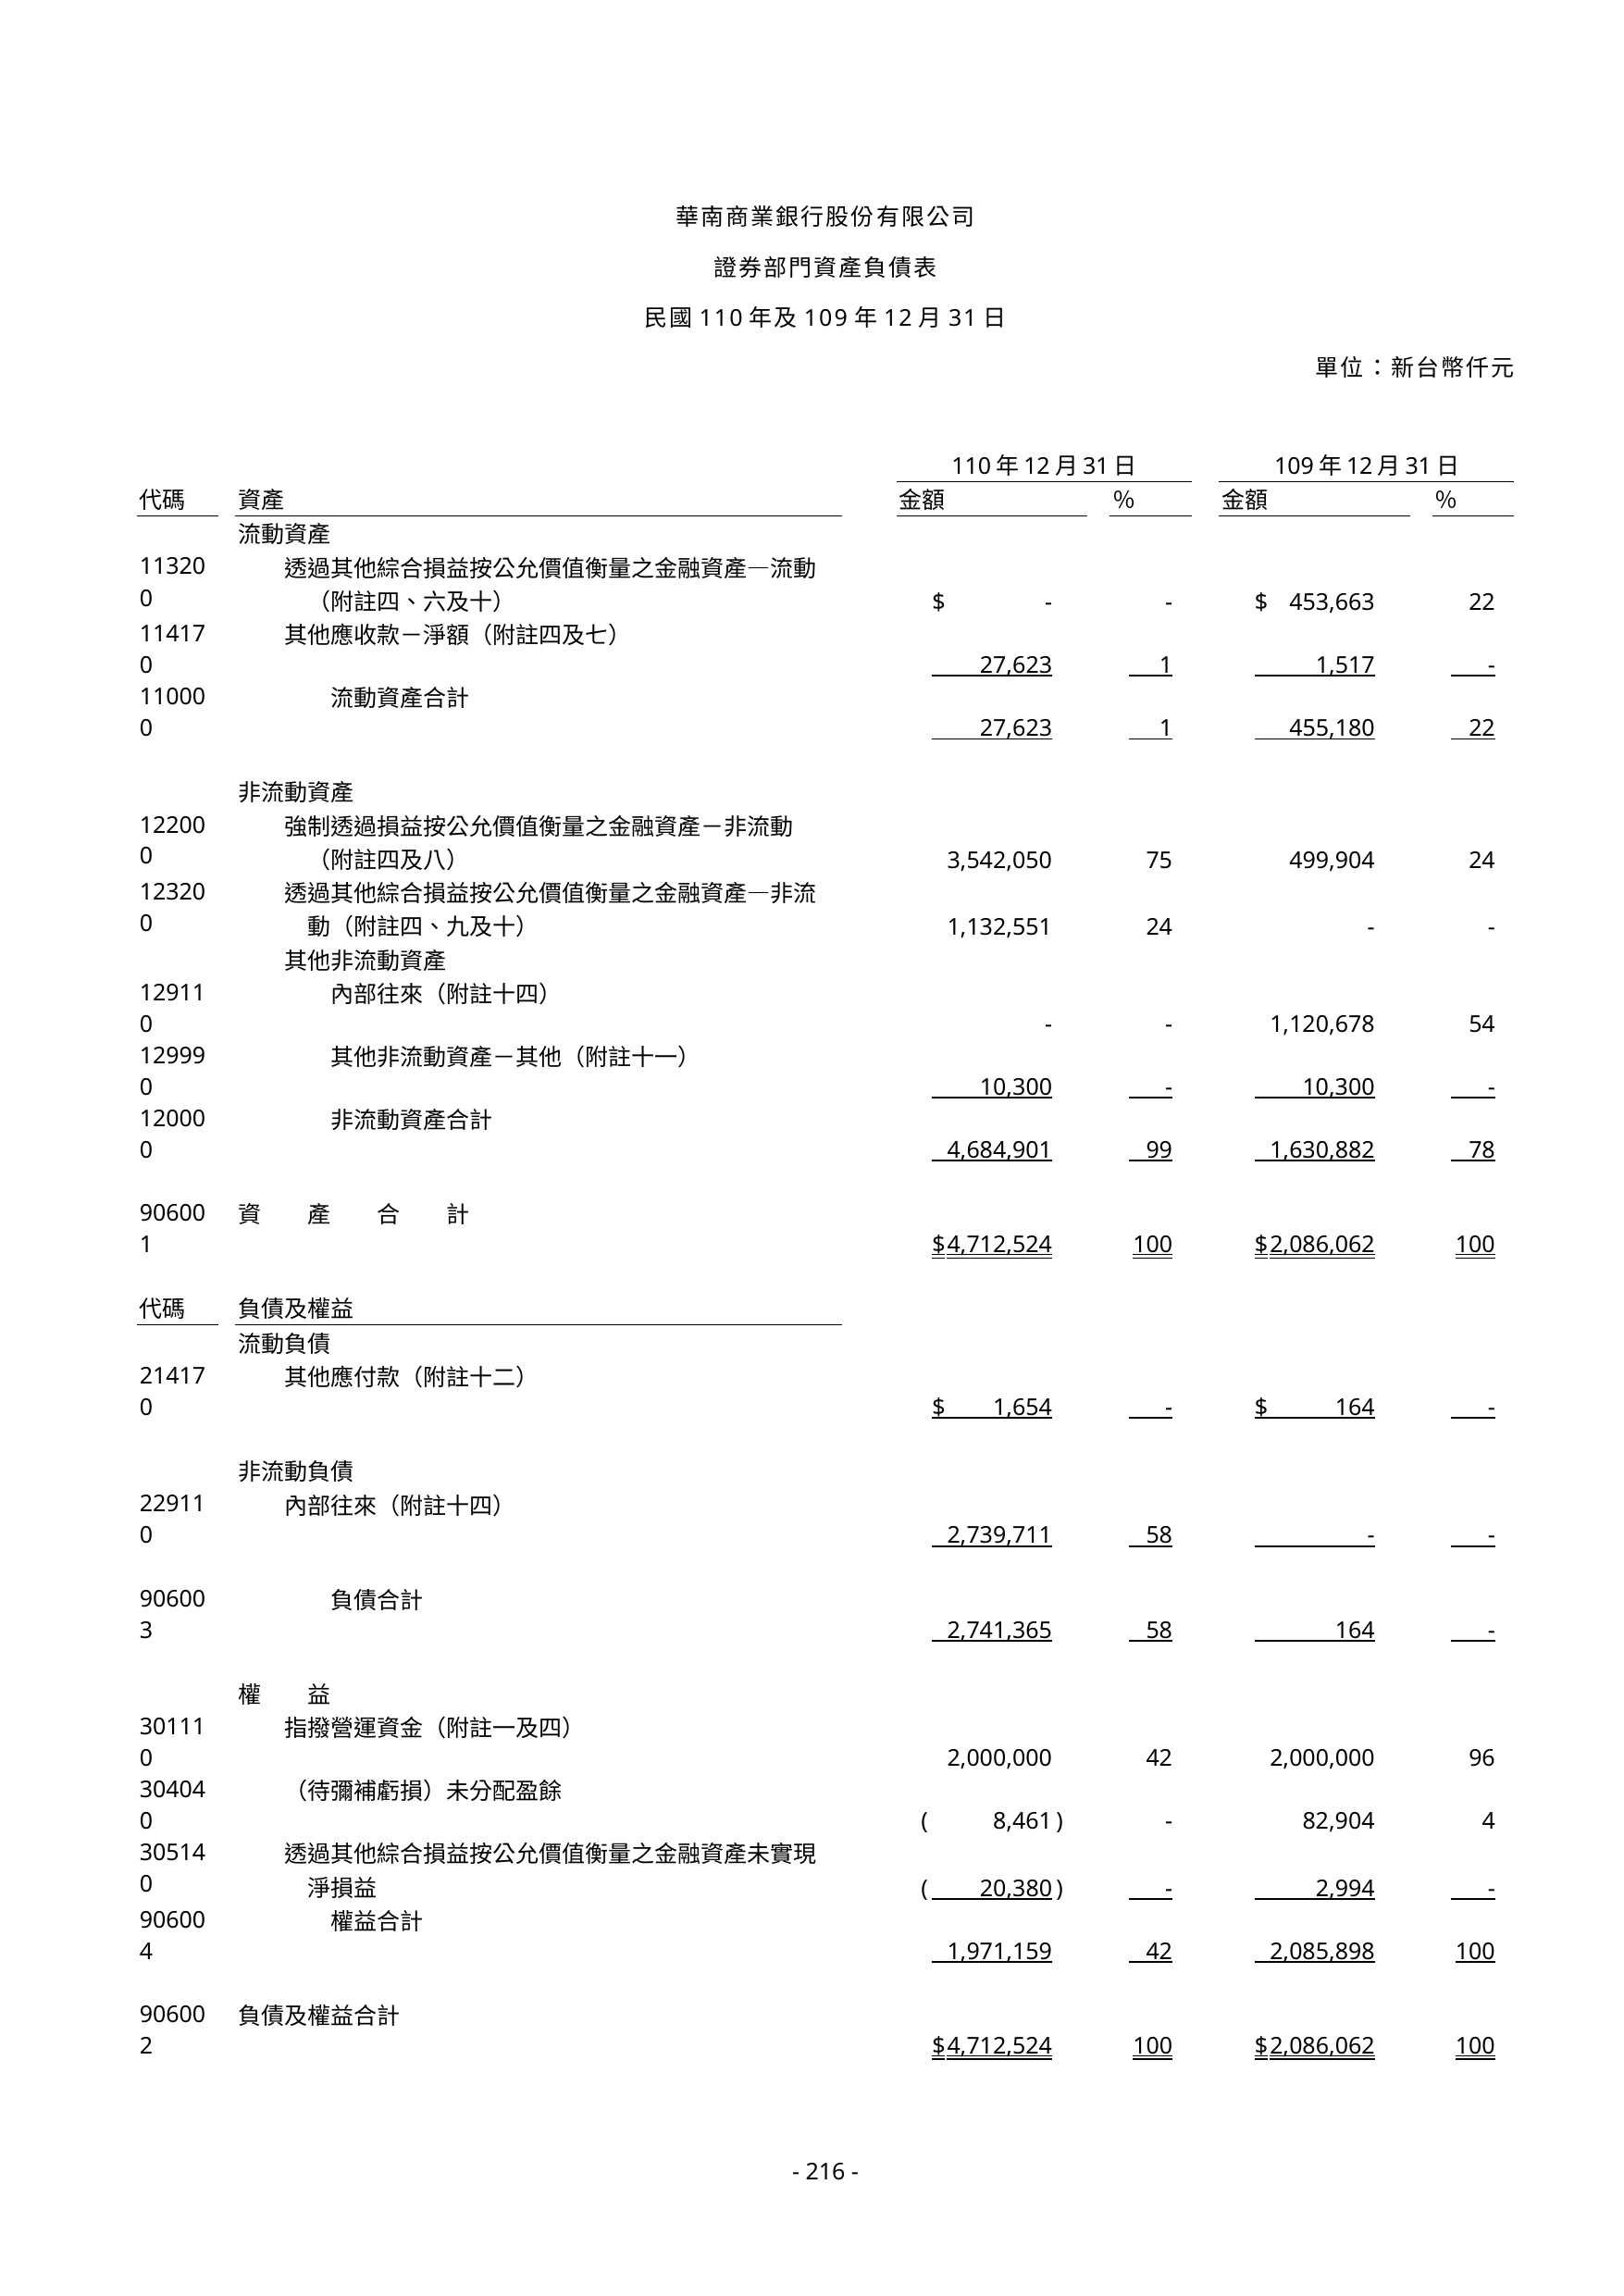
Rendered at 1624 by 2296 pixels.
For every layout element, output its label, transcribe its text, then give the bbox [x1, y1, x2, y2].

table_cell [1410, 1260, 1432, 1291]
table_cell [1432, 1454, 1514, 1487]
table_cell - [1110, 1359, 1192, 1422]
table_cell [842, 1773, 897, 1836]
table_cell 1,971,159 [897, 1903, 1087, 1966]
table_cell 代碼 [137, 1291, 218, 1324]
table_cell 流動資產 [235, 516, 841, 550]
table_cell [1087, 550, 1110, 617]
text 民國110年及109年12月31日 [137, 299, 1514, 333]
table_cell 58 [1110, 1582, 1192, 1644]
table_cell 100 [1432, 1197, 1514, 1260]
table_cell [1192, 1291, 1219, 1324]
table_cell [842, 1422, 897, 1454]
table_cell [842, 1039, 897, 1102]
table_cell [1410, 975, 1432, 1038]
table_cell [1087, 1291, 1110, 1324]
table_cell - [1432, 1836, 1514, 1903]
table_cell ％ [1110, 482, 1192, 515]
table_cell 流動負債 [235, 1325, 841, 1359]
table_cell [1192, 680, 1219, 743]
table_cell [1110, 1260, 1192, 1291]
table_cell [1192, 481, 1219, 515]
table_cell 2,739,711 [897, 1487, 1087, 1550]
table_cell 2,000,000 [1219, 1710, 1410, 1773]
table_cell - [1432, 617, 1514, 680]
table_cell - [1110, 1039, 1192, 1102]
table_cell [137, 1165, 218, 1197]
table_cell [1432, 1165, 1514, 1197]
table_cell [842, 1197, 897, 1260]
table_cell 4,684,901 [897, 1102, 1087, 1165]
table_cell [1192, 1454, 1219, 1487]
table_cell [235, 743, 841, 775]
table_cell [137, 1644, 218, 1676]
table_cell [1087, 808, 1110, 875]
table_cell [218, 1260, 235, 1291]
table_cell $ 4,712,524 [897, 1197, 1087, 1260]
table_cell [842, 1676, 897, 1710]
table_cell [1087, 875, 1110, 942]
table_cell 304040 [137, 1773, 218, 1836]
table_cell [1410, 1039, 1432, 1102]
table_cell [1192, 1165, 1219, 1197]
table_cell [1410, 1773, 1432, 1836]
table_cell 906004 [137, 1903, 218, 1966]
table_cell 75 [1110, 808, 1192, 875]
table_cell [897, 1644, 1087, 1676]
table_cell [1192, 515, 1219, 550]
table_cell - [1110, 975, 1192, 1038]
table_cell [1087, 775, 1110, 808]
table_cell [137, 1325, 218, 1359]
table_cell [1410, 680, 1432, 743]
table_cell [842, 1903, 897, 1966]
table_cell [1410, 1998, 1432, 2061]
table_cell [218, 617, 235, 680]
table_cell $ 2,086,062 [1219, 1998, 1410, 2061]
table_cell 24 [1432, 808, 1514, 875]
table_cell [235, 1550, 841, 1582]
table_cell [1192, 1324, 1219, 1359]
table_cell [1087, 1102, 1110, 1165]
table_cell [1410, 1422, 1432, 1454]
table_cell [842, 1550, 897, 1582]
table_cell [1192, 808, 1219, 875]
table_cell 2,994 [1219, 1836, 1410, 1903]
table_cell [842, 617, 897, 680]
table_cell [897, 743, 1087, 775]
table_cell [897, 1967, 1087, 1997]
table_cell [1087, 1998, 1110, 2061]
table_cell [218, 1836, 235, 1903]
table_cell [1410, 1291, 1432, 1324]
table_cell [897, 942, 1087, 975]
table_cell 54 [1432, 975, 1514, 1038]
table_cell [137, 1422, 218, 1454]
table_cell 22 [1432, 550, 1514, 617]
table_cell 114170 [137, 617, 218, 680]
table_header [218, 447, 235, 480]
table_cell ( 8,461 ) [897, 1773, 1087, 1836]
table_cell [137, 942, 218, 975]
table_cell [1432, 516, 1514, 550]
table_cell [1219, 1644, 1410, 1676]
table_cell [1410, 1903, 1432, 1966]
table_header 109年12月31日 [1219, 447, 1514, 480]
table_cell 499,904 [1219, 808, 1410, 875]
table_cell 129110 [137, 975, 218, 1038]
table_cell [1087, 1324, 1110, 1359]
table_cell [1087, 1197, 1110, 1260]
table_cell [1410, 875, 1432, 942]
table_cell 2,000,000 [897, 1710, 1087, 1773]
table_cell [1410, 515, 1432, 550]
table_cell [218, 808, 235, 875]
table_cell [1219, 1676, 1410, 1710]
table_cell [842, 1102, 897, 1165]
table_cell [1432, 1291, 1514, 1324]
table_cell [218, 1324, 235, 1359]
table_cell $ 1,654 [897, 1359, 1087, 1422]
table_cell 1 [1110, 617, 1192, 680]
table_cell 42 [1110, 1903, 1192, 1966]
table_cell 214170 [137, 1359, 218, 1422]
table_cell [1087, 1967, 1110, 1997]
table_cell - [1110, 550, 1192, 617]
table_cell [1192, 875, 1219, 942]
table_cell 10,300 [897, 1039, 1087, 1102]
table_cell 906002 [137, 1998, 218, 2061]
table_cell [842, 550, 897, 617]
table_cell 4 [1432, 1773, 1514, 1836]
table_cell 其他應收款－淨額（附註四及七） [235, 617, 841, 680]
table_cell 指撥營運資金（附註一及四） [235, 1710, 841, 1773]
table_cell - [1110, 1836, 1192, 1903]
table_cell [1410, 1836, 1432, 1903]
table_cell [218, 1359, 235, 1422]
table_cell - [1432, 875, 1514, 942]
table_cell [842, 1324, 897, 1359]
table_cell [218, 1582, 235, 1644]
table_cell 100 [1110, 1197, 1192, 1260]
table_cell [1087, 1773, 1110, 1836]
table_cell [218, 1422, 235, 1454]
table_cell 110000 [137, 680, 218, 743]
table_cell [1192, 1710, 1219, 1773]
table_cell [842, 808, 897, 875]
table_cell [897, 1165, 1087, 1197]
table_cell 906003 [137, 1582, 218, 1644]
table_cell [1110, 1324, 1192, 1359]
table_cell 負債及權益 [235, 1291, 841, 1324]
table_cell [842, 775, 897, 808]
table_cell [1110, 1422, 1192, 1454]
table_cell [1219, 1291, 1410, 1324]
table_cell [1410, 1676, 1432, 1710]
table_cell [842, 975, 897, 1038]
table_cell [1219, 775, 1410, 808]
table_cell 1,132,551 [897, 875, 1087, 942]
table_cell [1410, 1644, 1432, 1676]
table_cell [235, 1967, 841, 1997]
table_cell [1432, 942, 1514, 975]
table_cell 27,623 [897, 617, 1087, 680]
table_cell [1087, 617, 1110, 680]
table_cell 3,542,050 [897, 808, 1087, 875]
table_cell 內部往來（附註十四） [235, 975, 841, 1038]
table_cell [1410, 942, 1432, 975]
table_cell [1087, 482, 1110, 515]
table_cell [218, 1676, 235, 1710]
table_cell [897, 1291, 1087, 1324]
table_cell - [1432, 1359, 1514, 1422]
table_cell 99 [1110, 1102, 1192, 1165]
table_cell 82,904 [1219, 1773, 1410, 1836]
table_cell 非流動資產合計 [235, 1102, 841, 1165]
table_cell [1432, 1422, 1514, 1454]
table_cell [1219, 1454, 1410, 1487]
table_cell [842, 1454, 897, 1487]
table_cell 96 [1432, 1710, 1514, 1773]
table_cell 透過其他綜合損益按公允價值衡量之金融資產—流動（附註四、六及十） [235, 550, 841, 617]
table_cell [1110, 1676, 1192, 1710]
table_cell 129990 [137, 1039, 218, 1102]
table_cell [842, 1710, 897, 1773]
table_cell [842, 1260, 897, 1291]
table_cell 其他應付款（附註十二） [235, 1359, 841, 1422]
table_cell [235, 1422, 841, 1454]
table_cell [1110, 743, 1192, 775]
table_cell 透過其他綜合損益按公允價值衡量之金融資產—非流動（附註四、九及十） [235, 875, 841, 942]
table_cell [218, 1291, 235, 1324]
table_cell [1410, 1967, 1432, 1997]
table_cell [1219, 1324, 1410, 1359]
table_cell [1192, 1550, 1219, 1582]
table_cell [1410, 1454, 1432, 1487]
table_cell 27,623 [897, 680, 1087, 743]
table_cell [842, 875, 897, 942]
table_cell - [1432, 1487, 1514, 1550]
table_cell [1410, 743, 1432, 775]
table_cell - [1219, 875, 1410, 942]
table_cell [1110, 516, 1192, 550]
table_cell [1110, 1967, 1192, 1997]
table_cell [1192, 1644, 1219, 1676]
table_cell 120000 [137, 1102, 218, 1165]
table_cell 負債合計 [235, 1582, 841, 1644]
table_cell [137, 1967, 218, 1997]
table_cell [235, 1260, 841, 1291]
table_cell [1192, 1102, 1219, 1165]
table_cell $ 2,086,062 [1219, 1197, 1410, 1260]
table_cell [897, 1454, 1087, 1487]
table_cell - [1432, 1039, 1514, 1102]
table_cell [1410, 1710, 1432, 1773]
table_cell [1432, 743, 1514, 775]
table_cell [1432, 775, 1514, 808]
table_cell [1219, 516, 1410, 550]
table_cell [218, 481, 235, 515]
table_cell [1087, 1487, 1110, 1550]
table_cell [1192, 1422, 1219, 1454]
table_cell [1410, 1197, 1432, 1260]
table_cell [1192, 1903, 1219, 1966]
table_cell 1 [1110, 680, 1192, 743]
table_cell [1192, 1676, 1219, 1710]
table_cell $ - [897, 550, 1087, 617]
table_cell - [1110, 1773, 1192, 1836]
table_cell [1087, 1582, 1110, 1644]
text 華南商業銀行股份有限公司 [137, 199, 1514, 232]
table_cell 455,180 [1219, 680, 1410, 743]
table_cell [218, 1773, 235, 1836]
table_cell [218, 1998, 235, 2061]
table_cell [1192, 1359, 1219, 1422]
table_cell [1410, 1165, 1432, 1197]
table_cell [1192, 1260, 1219, 1291]
table_cell [1087, 1165, 1110, 1197]
table_cell [1410, 1487, 1432, 1550]
table_cell 164 [1219, 1582, 1410, 1644]
table_cell [218, 875, 235, 942]
table_cell 24 [1110, 875, 1192, 942]
table_cell [897, 1676, 1087, 1710]
table_cell [1432, 1967, 1514, 1997]
table_cell [1110, 775, 1192, 808]
table_cell [1087, 743, 1110, 775]
table_cell 42 [1110, 1710, 1192, 1773]
table_cell 資產 [235, 481, 841, 515]
table_cell [137, 775, 218, 808]
table_cell - [1432, 1582, 1514, 1644]
table_cell [1087, 515, 1110, 550]
table_cell 123200 [137, 875, 218, 942]
table_cell 內部往來（附註十四） [235, 1487, 841, 1550]
table_cell [1219, 1165, 1410, 1197]
text 單位：新台幣仟元 [137, 350, 1514, 383]
table_cell [218, 942, 235, 975]
table_cell - [897, 975, 1087, 1038]
table_cell [1219, 1967, 1410, 1997]
table_cell 其他非流動資產－其他（附註十一） [235, 1039, 841, 1102]
text 證券部門資產負債表 [137, 249, 1514, 282]
table_cell 非流動負債 [235, 1454, 841, 1487]
table_cell [1110, 1291, 1192, 1324]
table_cell [137, 743, 218, 775]
table_cell [218, 550, 235, 617]
table_cell 1,630,882 [1219, 1102, 1410, 1165]
table_cell [1087, 1903, 1110, 1966]
table_cell [1219, 1550, 1410, 1582]
table_cell [1087, 975, 1110, 1038]
table_cell [1110, 1165, 1192, 1197]
table_cell $ 453,663 [1219, 550, 1410, 617]
table_cell [1410, 808, 1432, 875]
table_cell [1219, 743, 1410, 775]
table_header [235, 447, 841, 480]
table_cell （待彌補虧損）未分配盈餘 [235, 1773, 841, 1836]
table_cell [1192, 1773, 1219, 1836]
table_cell [218, 1903, 235, 1966]
table_cell [1087, 1422, 1110, 1454]
table_cell 強制透過損益按公允價值衡量之金融資產－非流動（附註四及八） [235, 808, 841, 875]
table_cell [842, 515, 897, 550]
table_cell [897, 516, 1087, 550]
table_cell [1192, 743, 1219, 775]
table_cell [1432, 1260, 1514, 1291]
table_cell [1410, 482, 1432, 515]
table_cell [1219, 1422, 1410, 1454]
table_cell [842, 1165, 897, 1197]
table_cell [842, 481, 897, 515]
table_cell [1192, 1197, 1219, 1260]
table_cell 負債及權益合計 [235, 1998, 841, 2061]
table_cell 權益合計 [235, 1903, 841, 1966]
table_cell [235, 1165, 841, 1197]
table_cell [1410, 1359, 1432, 1422]
table_cell [1192, 1998, 1219, 2061]
table_cell [1110, 1644, 1192, 1676]
table_cell [842, 942, 897, 975]
table_cell [1432, 1550, 1514, 1582]
table_cell 100 [1432, 1903, 1514, 1966]
table_cell [137, 1454, 218, 1487]
table_cell [1192, 1836, 1219, 1903]
table_cell [218, 1487, 235, 1550]
table_cell [1432, 1644, 1514, 1676]
table_cell [218, 1039, 235, 1102]
table_cell [218, 1644, 235, 1676]
table_cell 22 [1432, 680, 1514, 743]
table_cell 113200 [137, 550, 218, 617]
table_cell [235, 1644, 841, 1676]
table_cell [842, 680, 897, 743]
table_cell [1110, 1550, 1192, 1582]
table_cell [897, 1260, 1087, 1291]
table_cell 100 [1110, 1998, 1192, 2061]
table_cell [137, 516, 218, 550]
table_cell [897, 775, 1087, 808]
table_cell [842, 1998, 897, 2061]
table_cell [1087, 1550, 1110, 1582]
table_cell [1087, 1676, 1110, 1710]
table_cell [1087, 942, 1110, 975]
table_cell [1192, 1487, 1219, 1550]
table_cell [842, 1359, 897, 1422]
table_cell [1192, 1967, 1219, 1997]
table_cell [842, 1291, 897, 1324]
table_cell [218, 1550, 235, 1582]
table_cell 229110 [137, 1487, 218, 1550]
table_cell [1192, 975, 1219, 1038]
table_cell 1,120,678 [1219, 975, 1410, 1038]
table_cell [1432, 1324, 1514, 1359]
table_cell 301110 [137, 1710, 218, 1773]
table_cell [137, 1550, 218, 1582]
table_cell ％ [1432, 482, 1514, 515]
table_cell [1410, 1324, 1432, 1359]
table_cell [1087, 1359, 1110, 1422]
table_cell [1087, 1260, 1110, 1291]
table_cell 金額 [897, 482, 1087, 515]
table_cell [1410, 1582, 1432, 1644]
table_cell [1110, 1454, 1192, 1487]
table_cell [218, 1197, 235, 1260]
table_cell [1410, 775, 1432, 808]
table_cell [1192, 617, 1219, 680]
table_cell [1087, 1039, 1110, 1102]
table_cell 非流動資產 [235, 775, 841, 808]
table_cell [1410, 617, 1432, 680]
table_cell 58 [1110, 1487, 1192, 1550]
table_cell ( 20,380 ) [897, 1836, 1087, 1903]
table_cell $ 4,712,524 [897, 1998, 1087, 2061]
table_cell [218, 775, 235, 808]
table_cell [218, 515, 235, 550]
table_cell [842, 1836, 897, 1903]
table_cell [218, 743, 235, 775]
table_cell [1410, 1550, 1432, 1582]
table_cell $ 164 [1219, 1359, 1410, 1422]
table_cell 資 產 合 計 [235, 1197, 841, 1260]
table_cell 透過其他綜合損益按公允價值衡量之金融資產未實現淨損益 [235, 1836, 841, 1903]
table_cell 122000 [137, 808, 218, 875]
table_cell [1087, 1836, 1110, 1903]
table_cell 1,517 [1219, 617, 1410, 680]
table_cell [1192, 942, 1219, 975]
table_cell [1087, 1454, 1110, 1487]
table_cell 78 [1432, 1102, 1514, 1165]
table_cell [1087, 1644, 1110, 1676]
table_cell [137, 1676, 218, 1710]
table_cell [218, 1967, 235, 1997]
table_cell [1410, 1102, 1432, 1165]
table_header [137, 447, 218, 480]
table_header 110年12月31日 [897, 447, 1192, 480]
table_cell [1410, 550, 1432, 617]
table_cell - [1219, 1487, 1410, 1550]
table_cell 2,085,898 [1219, 1903, 1410, 1966]
table_cell 金額 [1219, 482, 1410, 515]
table_cell 2,741,365 [897, 1582, 1087, 1644]
table_cell [1110, 942, 1192, 975]
table_cell [842, 1644, 897, 1676]
table_cell [842, 1487, 897, 1550]
table_cell [1219, 942, 1410, 975]
table_cell [1087, 1710, 1110, 1773]
table_cell [842, 1582, 897, 1644]
table_header [842, 447, 897, 480]
table_cell [897, 1550, 1087, 1582]
table_cell [1192, 775, 1219, 808]
table_cell [842, 743, 897, 775]
table_cell [218, 680, 235, 743]
table_cell [897, 1324, 1087, 1359]
table_cell 906001 [137, 1197, 218, 1260]
table_cell [1087, 680, 1110, 743]
table_cell 權 益 [235, 1676, 841, 1710]
table_cell [218, 1165, 235, 1197]
table_cell [1192, 550, 1219, 617]
table_cell 流動資產合計 [235, 680, 841, 743]
table_cell [1192, 1039, 1219, 1102]
table_cell [1432, 1676, 1514, 1710]
table_cell 305140 [137, 1836, 218, 1903]
table_cell 代碼 [137, 481, 218, 515]
table_cell [1192, 1582, 1219, 1644]
table_cell [842, 1967, 897, 1997]
table_cell 100 [1432, 1998, 1514, 2061]
table_cell [218, 1454, 235, 1487]
table_header [1192, 447, 1219, 480]
table_cell 10,300 [1219, 1039, 1410, 1102]
table_cell [137, 1260, 218, 1291]
table_cell [218, 1710, 235, 1773]
table_cell [218, 1102, 235, 1165]
table_cell [1219, 1260, 1410, 1291]
table_cell 其他非流動資產 [235, 942, 841, 975]
table_cell [897, 1422, 1087, 1454]
table_cell [218, 975, 235, 1038]
